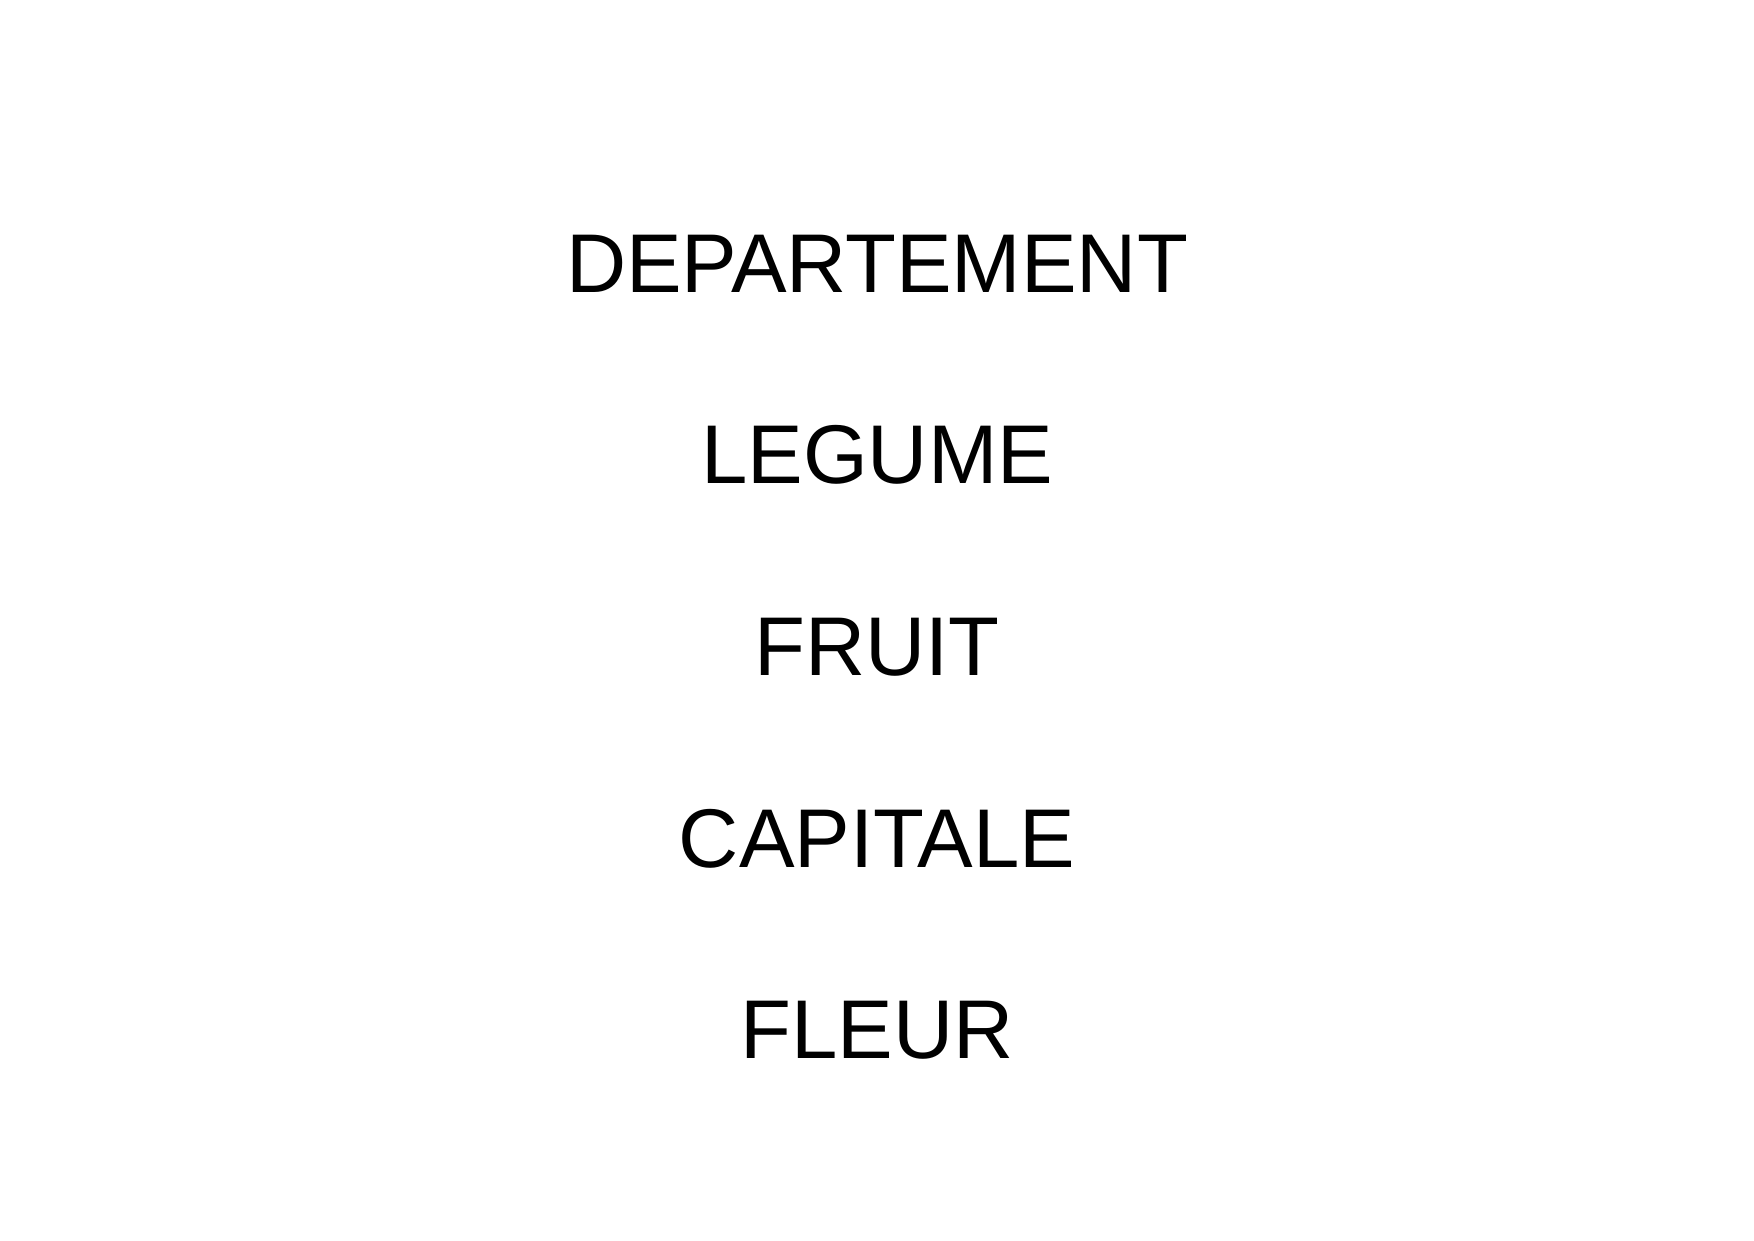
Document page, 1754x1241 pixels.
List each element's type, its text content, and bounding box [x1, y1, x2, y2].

text FRUIT [118, 597, 1636, 693]
text CAPITALE [118, 789, 1636, 885]
text FLEUR [118, 981, 1636, 1076]
text LEGUME [118, 406, 1636, 501]
text DEPARTEMENT [118, 214, 1636, 310]
